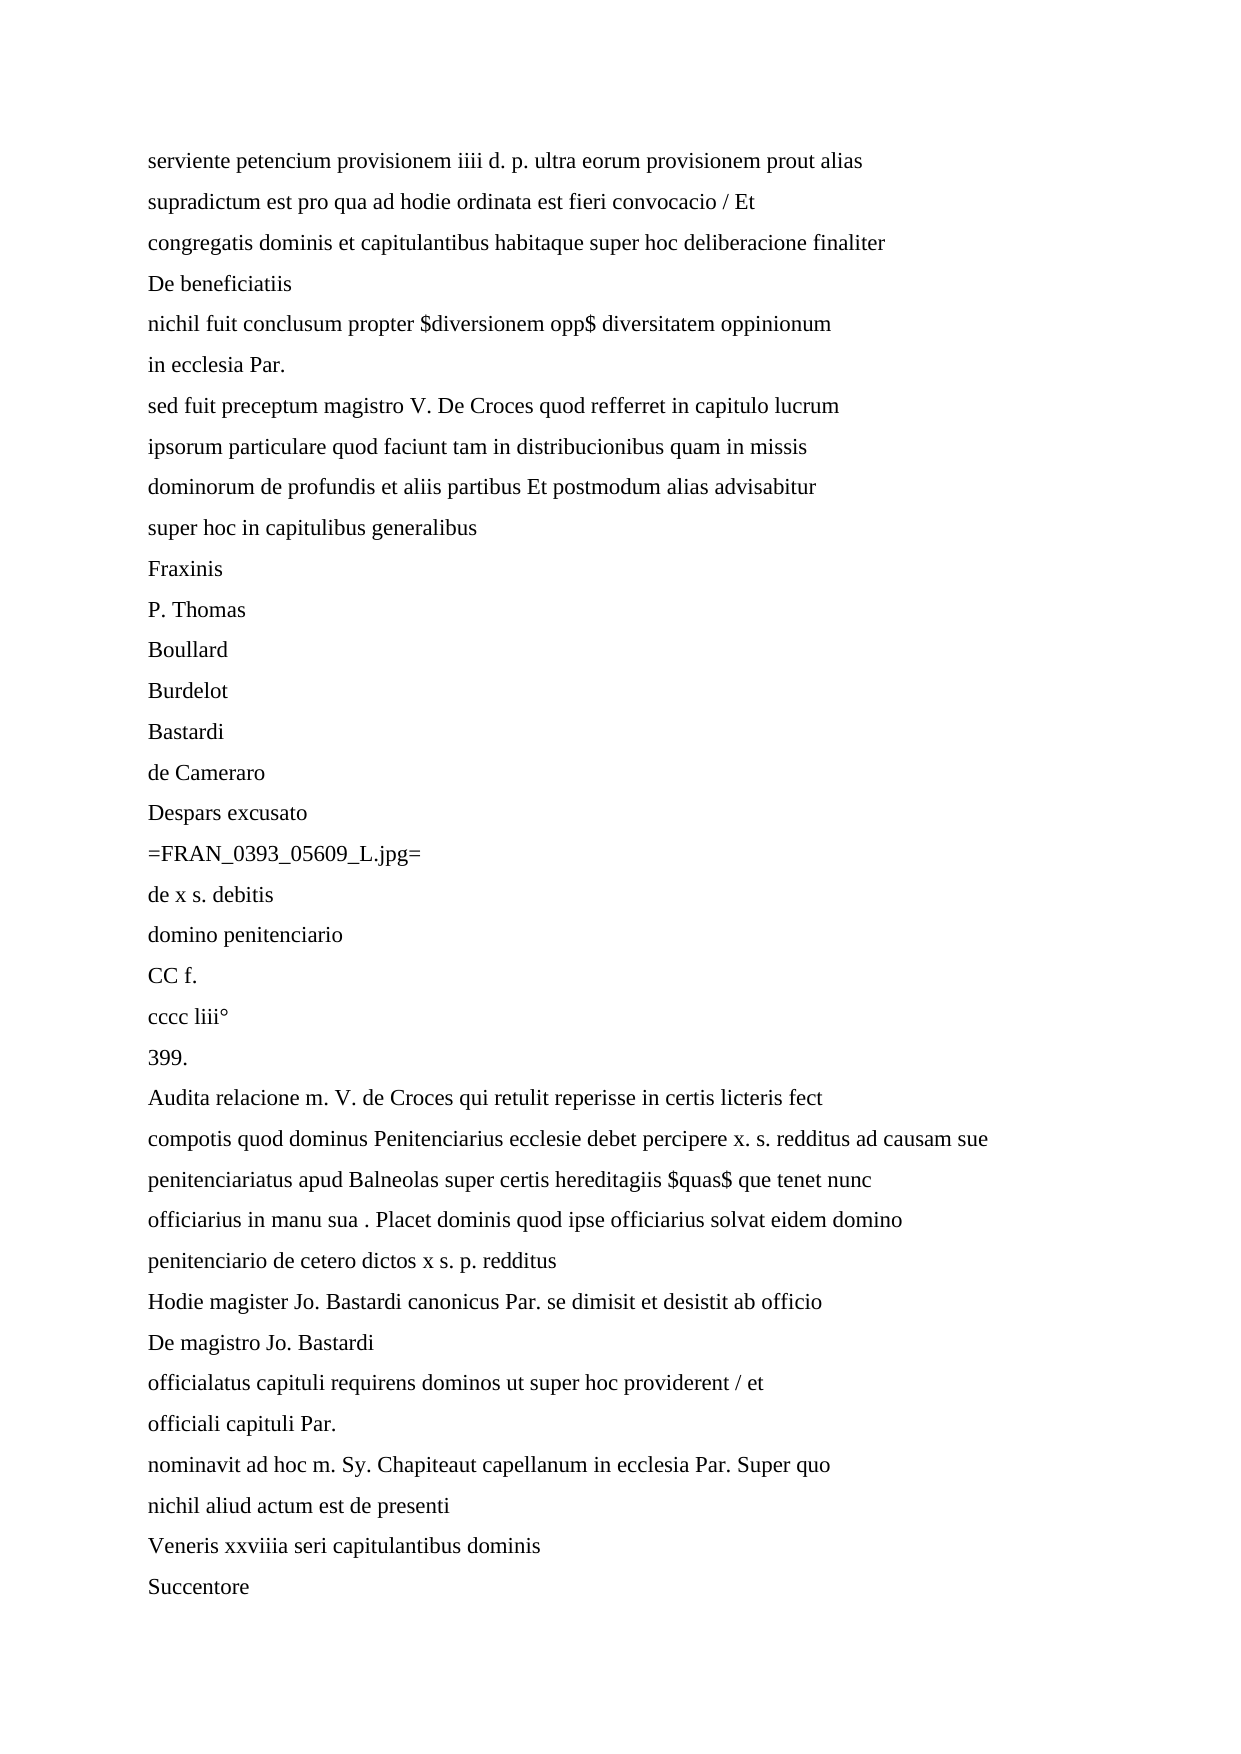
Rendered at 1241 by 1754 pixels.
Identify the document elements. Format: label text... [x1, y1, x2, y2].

text P. Thomas [148, 596, 1093, 622]
text Audita relacione m. V. de Croces qui retulit reperisse in certis licteris fect [148, 1084, 1093, 1111]
text Succentore [148, 1573, 1093, 1599]
text De beneficiatiis [148, 270, 1093, 296]
text ipsorum particulare quod faciunt tam in distribucionibus quam in missis [148, 433, 1093, 459]
text CC f. [148, 962, 1093, 988]
text in ecclesia Par. [148, 351, 1093, 378]
text officiali capituli Par. [148, 1410, 1093, 1437]
text Burdelot [148, 677, 1093, 703]
text Hodie magister Jo. Bastardi canonicus Par. se dimisit et desistit ab officio [148, 1288, 1093, 1314]
text officialatus capituli requirens dominos ut super hoc providerent / et [148, 1369, 1093, 1396]
text domino penitenciario [148, 921, 1093, 948]
text penitenciariatus apud Balneolas super certis hereditagiis $quas$ que tenet nunc [148, 1166, 1093, 1192]
text Veneris xxviiia seri capitulantibus dominis [148, 1532, 1093, 1559]
text De magistro Jo. Bastardi [148, 1329, 1093, 1355]
text supradictum est pro qua ad hodie ordinata est fieri convocacio / Et [148, 188, 1093, 215]
text Boullard [148, 636, 1093, 663]
text nichil aliud actum est de presenti [148, 1492, 1093, 1518]
text 399. [148, 1044, 1093, 1070]
text =FRAN_0393_05609_L.jpg= [148, 840, 1093, 866]
text compotis quod dominus Penitenciarius ecclesie debet percipere x. s. redditus ad causam sue [148, 1125, 1093, 1151]
text Fraxinis [148, 555, 1093, 581]
text de x s. debitis [148, 881, 1093, 907]
text sed fuit preceptum magistro V. De Croces quod refferret in capitulo lucrum [148, 392, 1093, 418]
text Bastardi [148, 718, 1093, 744]
text de Cameraro [148, 758, 1093, 785]
text penitenciario de cetero dictos x s. p. redditus [148, 1247, 1093, 1274]
text cccc liii° [148, 1003, 1093, 1029]
text nichil fuit conclusum propter $diversionem opp$ diversitatem oppinionum [148, 311, 1093, 337]
text serviente petencium provisionem iiii d. p. ultra eorum provisionem prout alias [148, 148, 1093, 174]
text congregatis dominis et capitulantibus habitaque super hoc deliberacione finaliter [148, 229, 1093, 255]
text officiarius in manu sua . Placet dominis quod ipse officiarius solvat eidem domino [148, 1207, 1093, 1233]
text nominavit ad hoc m. Sy. Chapiteaut capellanum in ecclesia Par. Super quo [148, 1451, 1093, 1477]
text dominorum de profundis et aliis partibus Et postmodum alias advisabitur [148, 473, 1093, 500]
text super hoc in capitulibus generalibus [148, 514, 1093, 541]
text Despars excusato [148, 799, 1093, 826]
